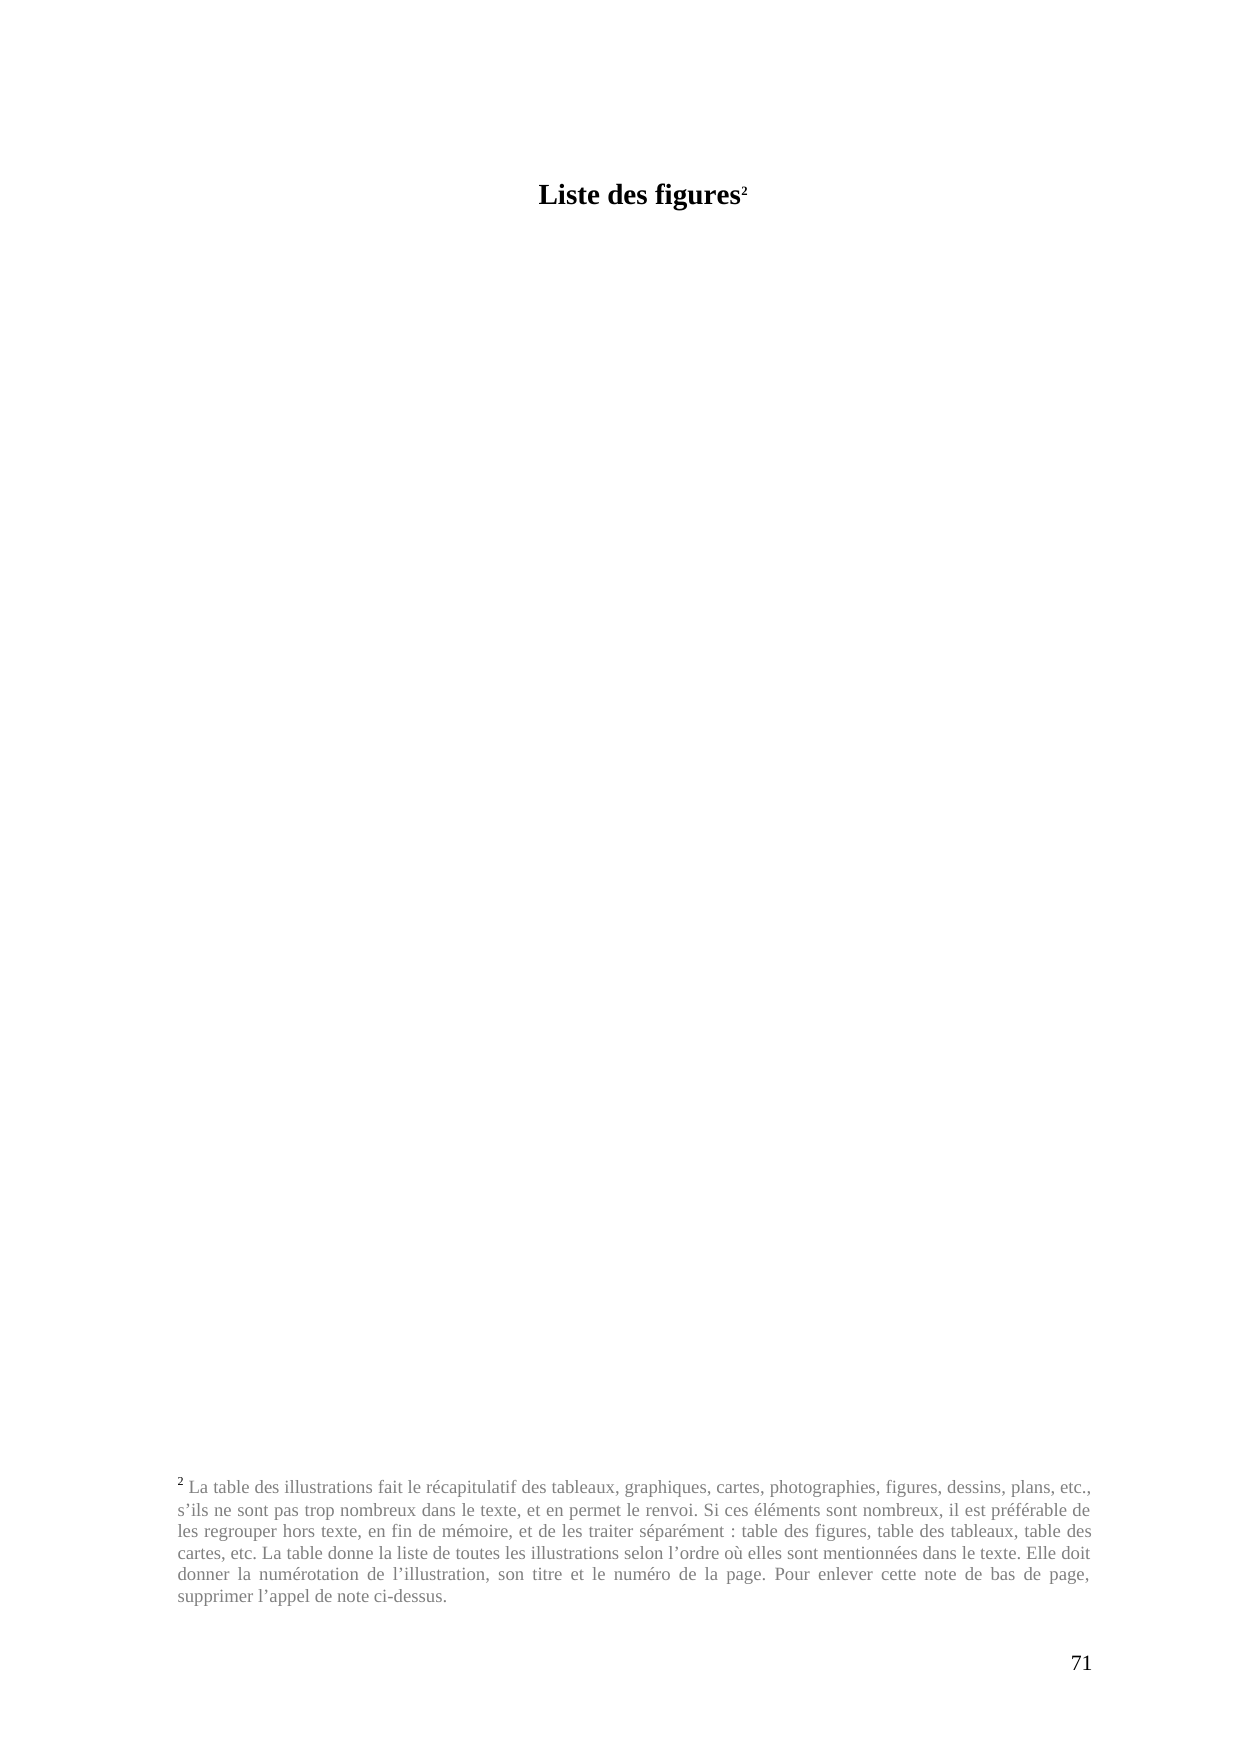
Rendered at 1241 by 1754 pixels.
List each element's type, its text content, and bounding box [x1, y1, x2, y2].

text Liste des figures [177, 177, 1101, 210]
text La table des illustrations fait le récapitulatif des tableaux, graphiques, cartes, photographies, figures, dessins, plans, etc., s’ils ne sont pas trop nombreux dans le texte, et en permet le renvoi. Si ces éléments sont nombreux, il est préférable de les regrouper hors texte, en fin de mémoire, et de les traiter séparément : table des figures, table des tableaux, table des cartes, etc. La table donne la liste de toutes les illustrations selon l’ordre où elles sont mentionnées dans le texte. Elle doit donner la numérotation de l’illustration, son titre et le numéro de la page. Pour enlever cette note de bas de page, supprimer l’appel de note ci-dessus. [177, 1474, 1092, 1606]
